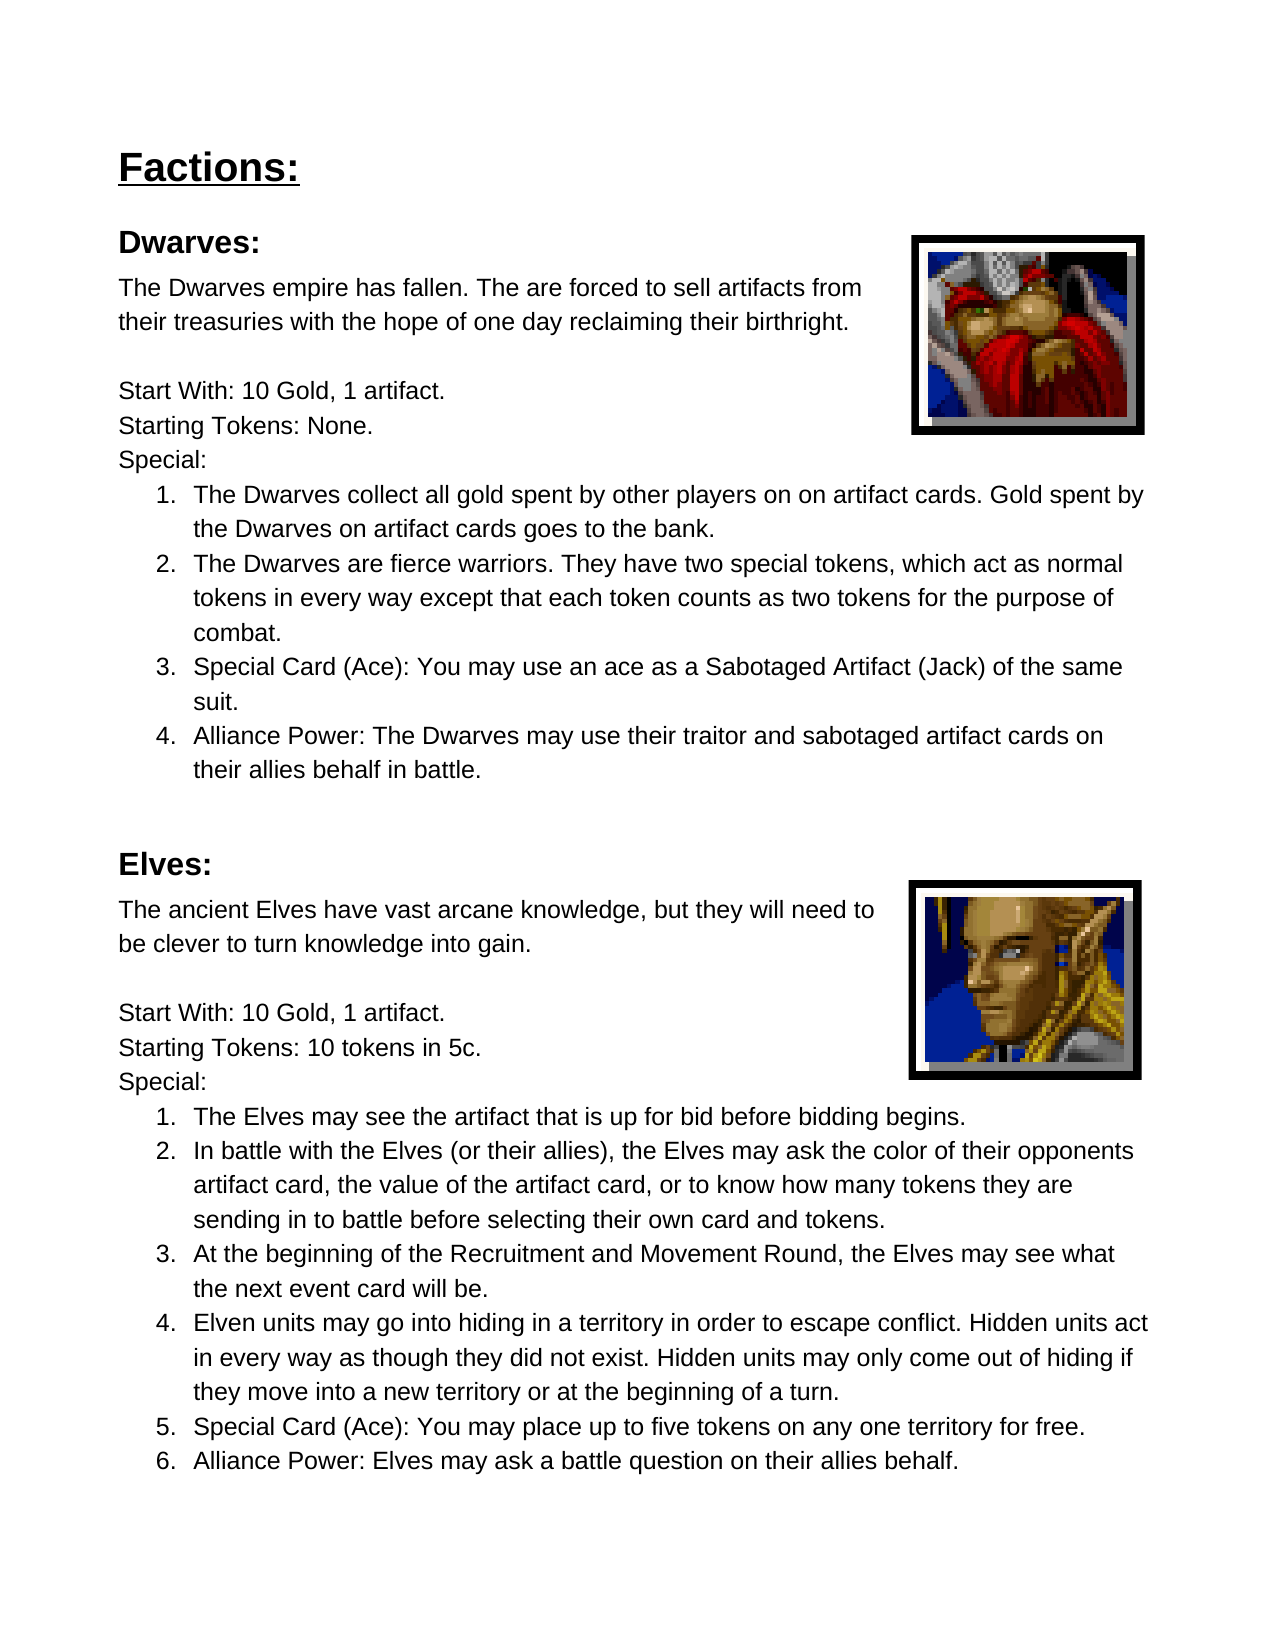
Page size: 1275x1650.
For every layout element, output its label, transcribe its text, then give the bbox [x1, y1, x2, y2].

list In battle with the Elves (or their allies), the Elves may ask the color of their opponents artifact card, the value of the artifact card, or to know how many tokens they are sending in to battle before selecting their own card and tokens. [156, 1136, 1157, 1234]
list Elven units may go into hiding in a territory in order to escape conflict. Hidden units act in every way as though they did not exist. Hidden units may only come out of hiding if they move into a new territory or at the beginning of a turn. [156, 1308, 1157, 1406]
text Starting Tokens: None. [118, 411, 1157, 439]
list The Dwarves are fierce warriors. They have two special tokens, which act as normal tokens in every way except that each token counts as two tokens for the purpose of combat. [156, 549, 1157, 646]
text Special: [118, 1067, 1157, 1096]
text Start With: 10 Gold, 1 artifact. [118, 998, 908, 1027]
list Alliance Power: The Dwarves may use their traitor and sabotaged artifact cards on their allies behalf in battle. [156, 721, 1157, 784]
text The ancient Elves have vast arcane knowledge, but they will need to be clever to turn knowledge into gain. [118, 895, 908, 958]
list Alliance Power: Elves may ask a battle question on their allies behalf. [156, 1446, 1157, 1475]
subtitle Dwarves: [118, 223, 1157, 260]
text Start With: 10 Gold, 1 artifact. [118, 376, 911, 405]
subtitle Elves: [118, 845, 1157, 882]
picture [911, 235, 1145, 435]
text Starting Tokens: 10 tokens in 5c. [118, 1033, 908, 1061]
list Special Card (Ace): You may place up to five tokens on any one territory for free. [156, 1412, 1157, 1441]
subtitle Factions: [118, 143, 1157, 190]
list At the beginning of the Recruitment and Movement Round, the Elves may see what the next event card will be. [156, 1239, 1157, 1303]
picture [908, 880, 1142, 1080]
list Special Card (Ace): You may use an ace as a Sabotaged Artifact (Jack) of the same suit. [156, 652, 1157, 715]
list The Dwarves collect all gold spent by other players on on artifact cards. Gold spent by the Dwarves on artifact cards goes to the bank. [156, 480, 1157, 543]
list The Elves may see the artifact that is up for bid before bidding begins. [156, 1102, 1157, 1130]
text The Dwarves empire has fallen. The are forced to sell artifacts from their treasuries with the hope of one day reclaiming their birthright. [118, 273, 911, 336]
text Special: [118, 445, 1157, 474]
